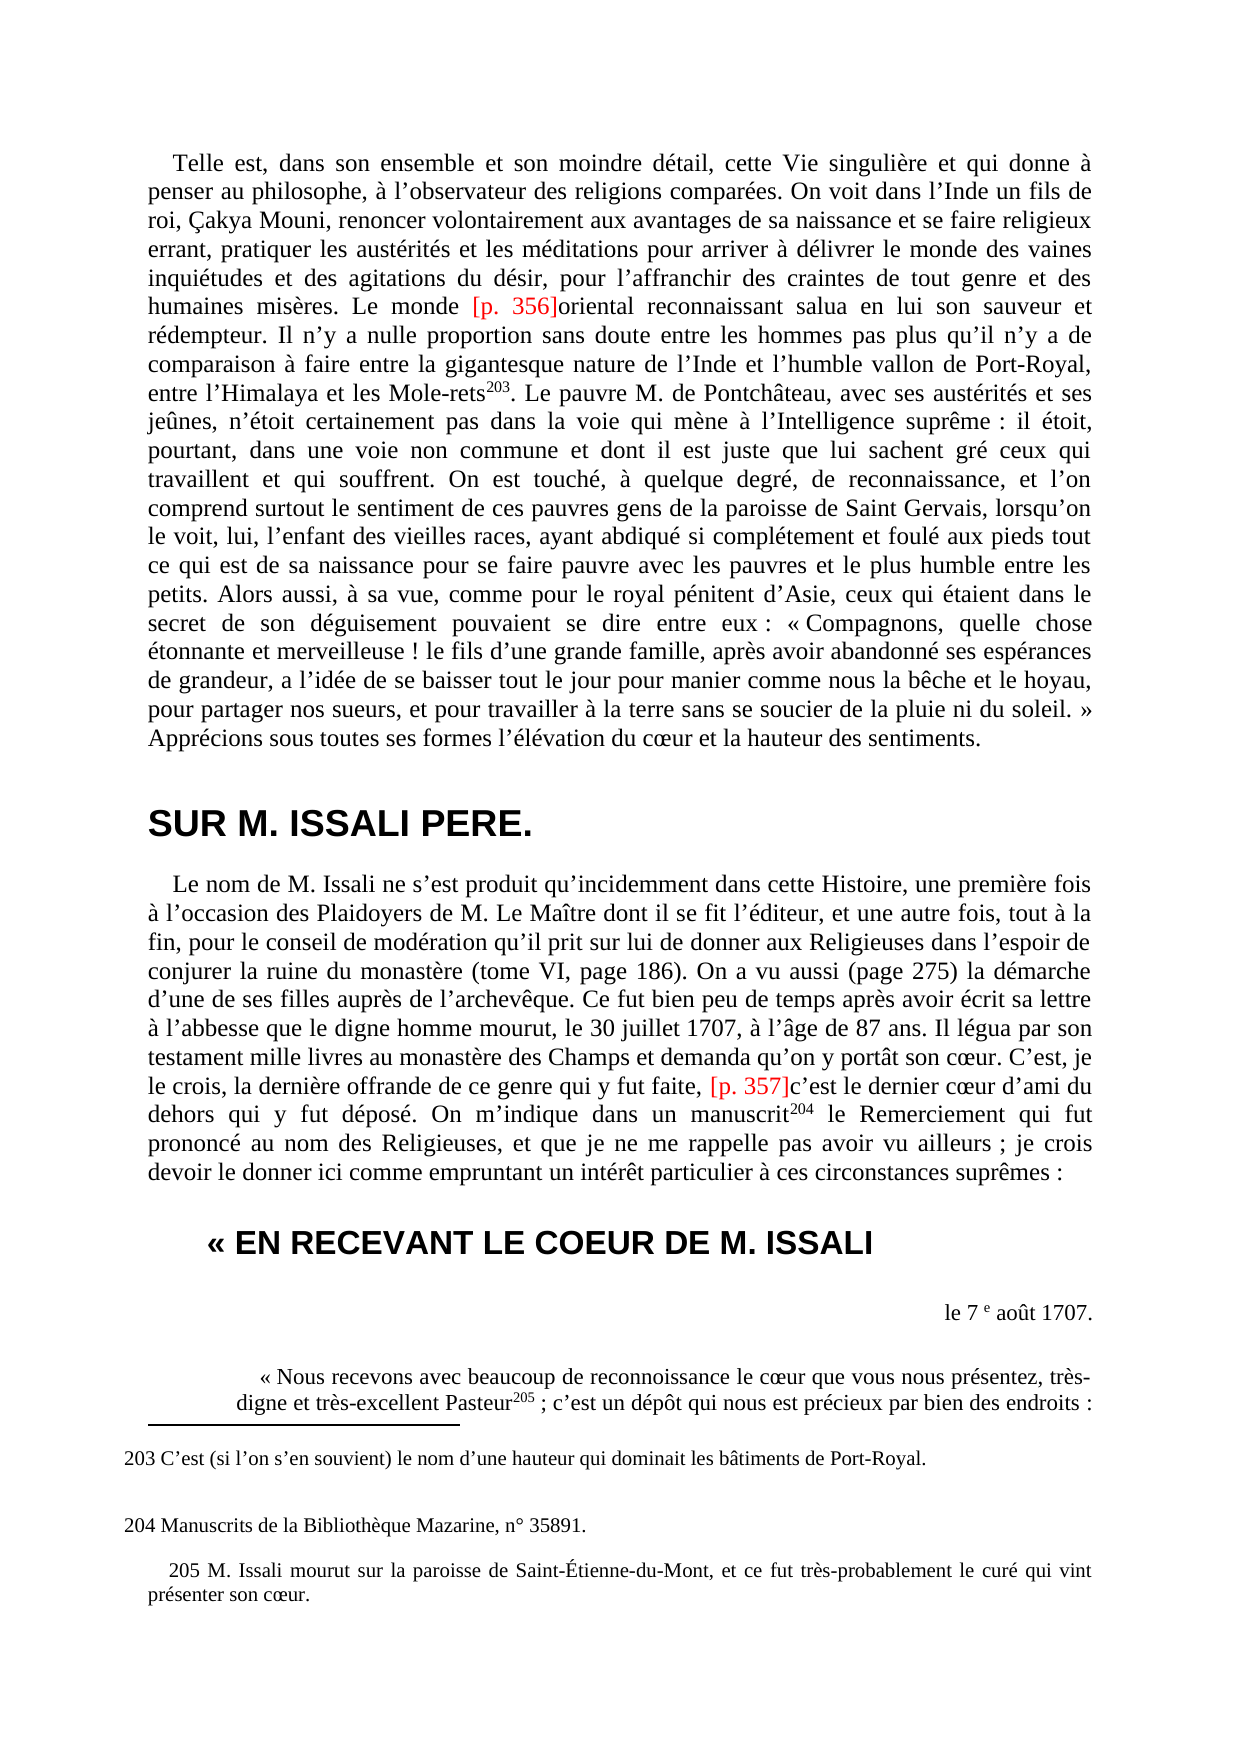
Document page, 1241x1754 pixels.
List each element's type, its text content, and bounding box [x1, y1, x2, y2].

text M. Issali mourut sur la paroisse de Saint-Étienne-du-Mont, et ce fut très-probablement le curé qui vint présenter son cœur. [148, 1558, 1093, 1606]
subtitle « EN RECEVANT LE COEUR DE M. ISSALI [207, 1223, 1093, 1262]
text Le nom de M. Issali ne s’est produit qu’incidemment dans cette Histoire, une première fois à l’occasion des Plaidoyers de M. Le Maître dont il se fit l’éditeur, et une autre fois, tout à la fin, pour le conseil de modération qu’il prit sur lui de donner aux Religieuses dans l’espoir de conjurer la ruine du monastère (tome VI, page 186). On a vu aussi (page 275) la démarche d’une de ses filles auprès de l’archevêque. Ce fut bien peu de temps après avoir écrit sa lettre à l’abbesse que le digne homme mourut, le 30 juillet 1707, à l’âge de 87 ans. Il légua par son testament mille livres au monastère des Champs et demanda qu’on y portât son cœur. C’est, je le crois, la dernière offrande de ce genre qui y fut faite, [p. 357]c’est le dernier cœur d’ami du dehors qui y fut déposé. On m’indique dans un manuscrit le Remerciement qui fut prononcé au nom des Religieuses, et que je ne me rappelle pas avoir vu ailleurs ; je crois devoir le donner ici comme empruntant un intérêt particulier à ces circonstances suprêmes : [148, 869, 1093, 1186]
text Telle est, dans son ensemble et son moindre détail, cette Vie singulière et qui donne à penser au philosophe, à l’observateur des religions comparées. On voit dans l’Inde un fils de roi, Çakya Mouni, renoncer volontairement aux avantages de sa naissance et se faire religieux errant, pratiquer les austérités et les méditations pour arriver à délivrer le monde des vaines inquiétudes et des agitations du désir, pour l’affranchir des craintes de tout genre et des humaines misères. Le monde [p. 356]oriental reconnaissant salua en lui son sauveur et rédempteur. Il n’y a nulle proportion sans doute entre les hommes pas plus qu’il n’y a de comparaison à faire entre la gigantesque nature de l’Inde et l’humble vallon de Port-Royal, entre l’Himalaya et les Mole-rets. Le pauvre M. de Pontchâteau, avec ses austérités et ses jeûnes, n’étoit certainement pas dans la voie qui mène à l’Intelligence suprême : il étoit, pourtant, dans une voie non commune et dont il est juste que lui sachent gré ceux qui travaillent et qui souffrent. On est touché, à quelque degré, de reconnaissance, et l’on comprend surtout le sentiment de ces pauvres gens de la paroisse de Saint Gervais, lorsqu’on le voit, lui, l’enfant des vieilles races, ayant abdiqué si complétement et foulé aux pieds tout ce qui est de sa naissance pour se faire pauvre avec les pauvres et le plus humble entre les petits. Alors aussi, à sa vue, comme pour le royal pénitent d’Asie, ceux qui étaient dans le secret de son déguisement pouvaient se dire entre eux : « Compagnons, quelle chose étonnante et merveilleuse ! le fils d’une grande famille, après avoir abandonné ses espérances de grandeur, a l’idée de se baisser tout le jour pour manier comme nous la bêche et le hoyau, pour partager nos sueurs, et pour travailler à la terre sans se soucier de la pluie ni du soleil. » Apprécions sous toutes ses formes l’élévation du cœur et la hauteur des sentiments. [148, 148, 1093, 751]
text C’est (si l’on s’en souvient) le nom d’une hauteur qui dominait les bâtiments de Port-Royal. [124, 1446, 1093, 1471]
subtitle SUR M. ISSALI PERE. [148, 801, 1093, 844]
text Manuscrits de la Bibliothèque Mazarine, n° 35891. [124, 1512, 1093, 1537]
text le 7 e août 1707. [148, 1299, 1093, 1326]
text « Nous recevons avec beaucoup de reconnoissance le cœur que vous nous présentez, très-digne et très-excellent Pasteur ; c’est un dépôt qui nous est précieux par bien des endroits : [236, 1363, 1093, 1416]
